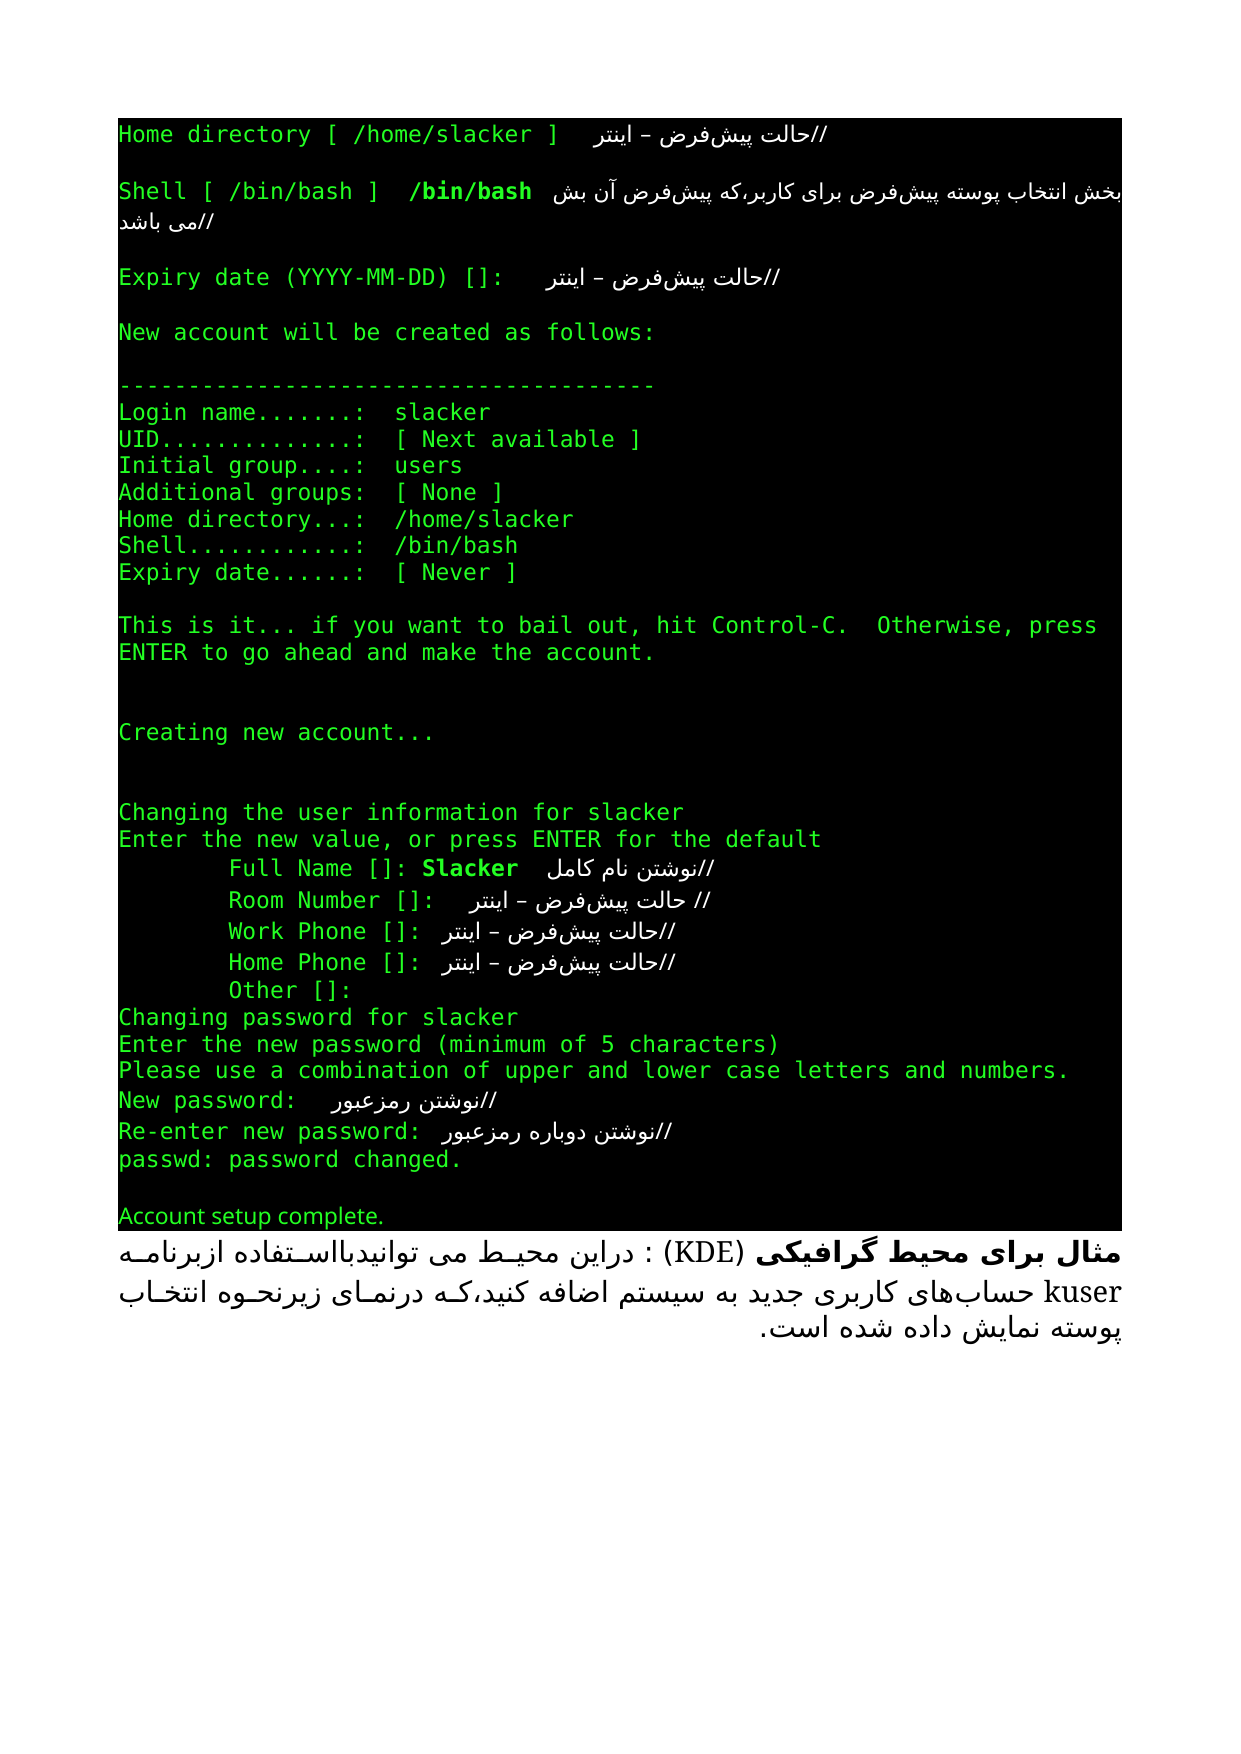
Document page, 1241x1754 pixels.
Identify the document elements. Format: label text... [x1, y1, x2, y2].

text مثال برای محیط گرافیکی (KDE) : دراین محیط می توانیدبااستفاده ازبرنامه kuser حساب‌های کاربری جدید به سیستم اضافه کنید،که درنمای زیرنحوه انتخاب پوسته نمایش داده شده است. [118, 1231, 1122, 1344]
text Expiry date......: [ Never ] [118, 559, 1122, 586]
text Other []: [118, 977, 1122, 1004]
text Changing password for slacker [118, 1004, 1122, 1031]
text New account will be created as follows: [118, 319, 1122, 346]
text Additional groups: [ None ] [118, 479, 1122, 506]
text Enter the new password (minimum of 5 characters) [118, 1031, 1122, 1057]
text UID..............: [ Next available ] [118, 426, 1122, 452]
text Shell [ /bin/bash ] /bin/bash بخش انتخاب پوسته پیش‌فرض برای کاربر،که پیش‌فرض آن بش می باشد// [118, 176, 1122, 236]
text Full Name []: Slacker نوشتن نام کامل// [118, 852, 1122, 884]
text passwd: password changed. [118, 1147, 1122, 1173]
text Home Phone []: حالت پیش‌فرض – اینتر// [118, 946, 1122, 977]
text --------------------------------------- [118, 372, 1122, 399]
text Changing the user information for slacker [118, 799, 1122, 826]
text ENTER to go ahead and make the account. [118, 639, 1122, 666]
text Creating new account... [118, 719, 1122, 746]
text Enter the new value, or press ENTER for the default [118, 826, 1122, 852]
text Initial group....: users [118, 452, 1122, 479]
text This is it... if you want to bail out, hit Control-C. Otherwise, press [118, 612, 1122, 639]
text Expiry date (YYYY-MM-DD) []: حالت پیش‌فرض – اینتر// [118, 261, 1122, 292]
text Shell............: /bin/bash [118, 532, 1122, 559]
text Work Phone []: حالت پیش‌فرض – اینتر// [118, 915, 1122, 946]
text Account setup complete. [118, 1200, 1122, 1231]
text New password: نوشتن رمزعبور// [118, 1084, 1122, 1115]
text Please use a combination of upper and lower case letters and numbers. [118, 1057, 1122, 1084]
text Home directory [ /home/slacker ] حالت پیش‌فرض – اینتر// [118, 118, 1122, 149]
text Re-enter new password: نوشتن دوباره رمزعبور// [118, 1115, 1122, 1147]
text Home directory...: /home/slacker [118, 506, 1122, 532]
text Login name.......: slacker [118, 399, 1122, 426]
text Room Number []: حالت پیش‌فرض – اینتر // [118, 884, 1122, 915]
